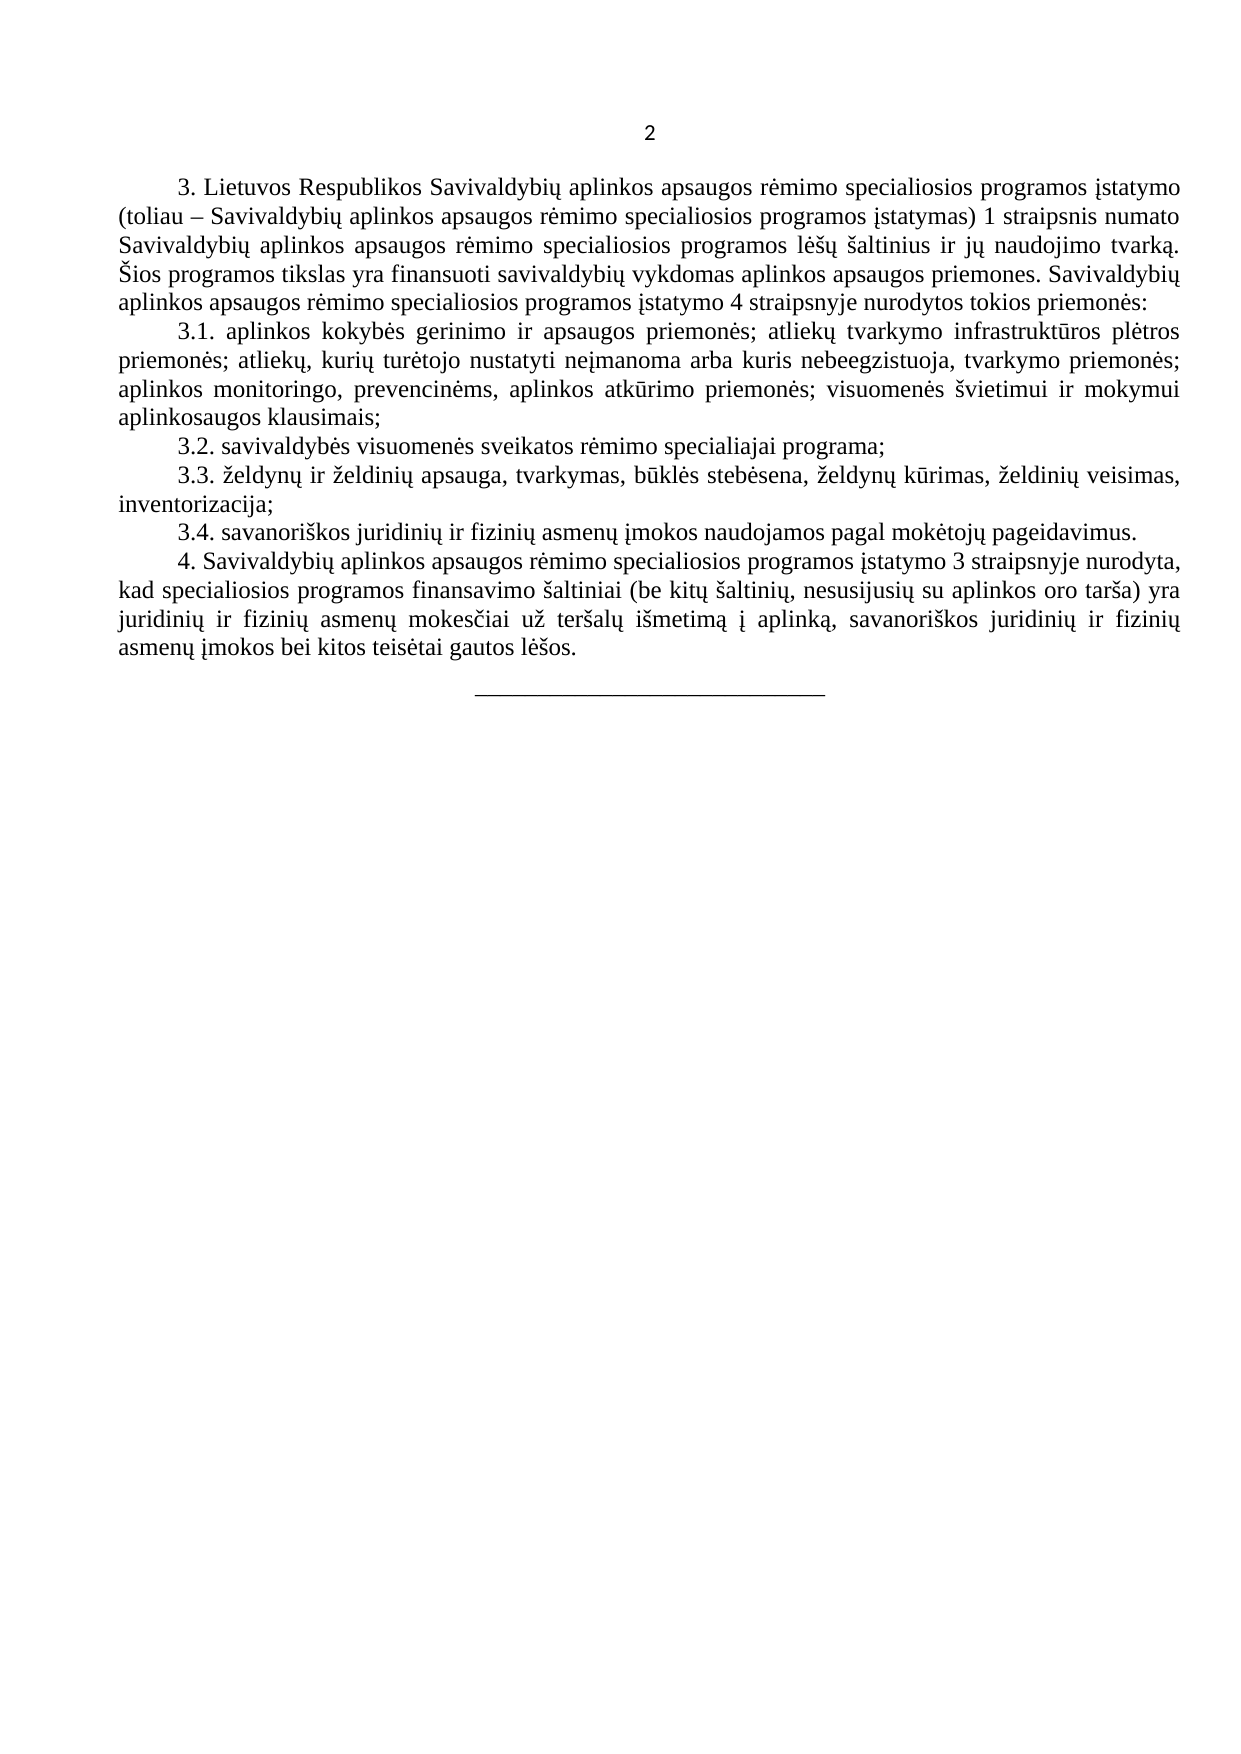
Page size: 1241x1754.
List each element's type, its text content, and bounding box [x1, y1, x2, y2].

text 3.3. želdynų ir želdinių apsauga, tvarkymas, būklės stebėsena, želdynų kūrimas, želdinių veisimas, inventorizacija; [118, 460, 1181, 517]
text 4. Savivaldybių aplinkos apsaugos rėmimo specialiosios programos įstatymo 3 straipsnyje nurodyta, kad specialiosios programos finansavimo šaltiniai (be kitų šaltinių, nesusijusių su aplinkos oro tarša) yra juridinių ir fizinių asmenų mokesčiai už teršalų išmetimą į aplinką, savanoriškos juridinių ir fizinių asmenų įmokos bei kitos teisėtai gautos lėšos. [118, 546, 1181, 661]
text 3.2. savivaldybės visuomenės sveikatos rėmimo specialiajai programa; [118, 431, 1181, 460]
text 3.1. aplinkos kokybės gerinimo ir apsaugos priemonės; atliekų tvarkymo infrastruktūros plėtros priemonės; atliekų, kurių turėtojo nustatyti neįmanoma arba kuris nebeegzistuoja, tvarkymo priemonės; aplinkos monitoringo, prevencinėms, aplinkos atkūrimo priemonės; visuomenės švietimui ir mokymui aplinkosaugos klausimais; [118, 316, 1181, 431]
text ____________________________ [118, 661, 1181, 699]
text 3.4. savanoriškos juridinių ir fizinių asmenų įmokos naudojamos pagal mokėtojų pageidavimus. [118, 517, 1181, 546]
text 3. Lietuvos Respublikos Savivaldybių aplinkos apsaugos rėmimo specialiosios programos įstatymo (toliau – Savivaldybių aplinkos apsaugos rėmimo specialiosios programos įstatymas) 1 straipsnis numato Savivaldybių aplinkos apsaugos rėmimo specialiosios programos lėšų šaltinius ir jų naudojimo tvarką. Šios programos tikslas yra finansuoti savivaldybių vykdomas aplinkos apsaugos priemones. Savivaldybių aplinkos apsaugos rėmimo specialiosios programos įstatymo 4 straipsnyje nurodytos tokios priemonės: [118, 172, 1181, 316]
